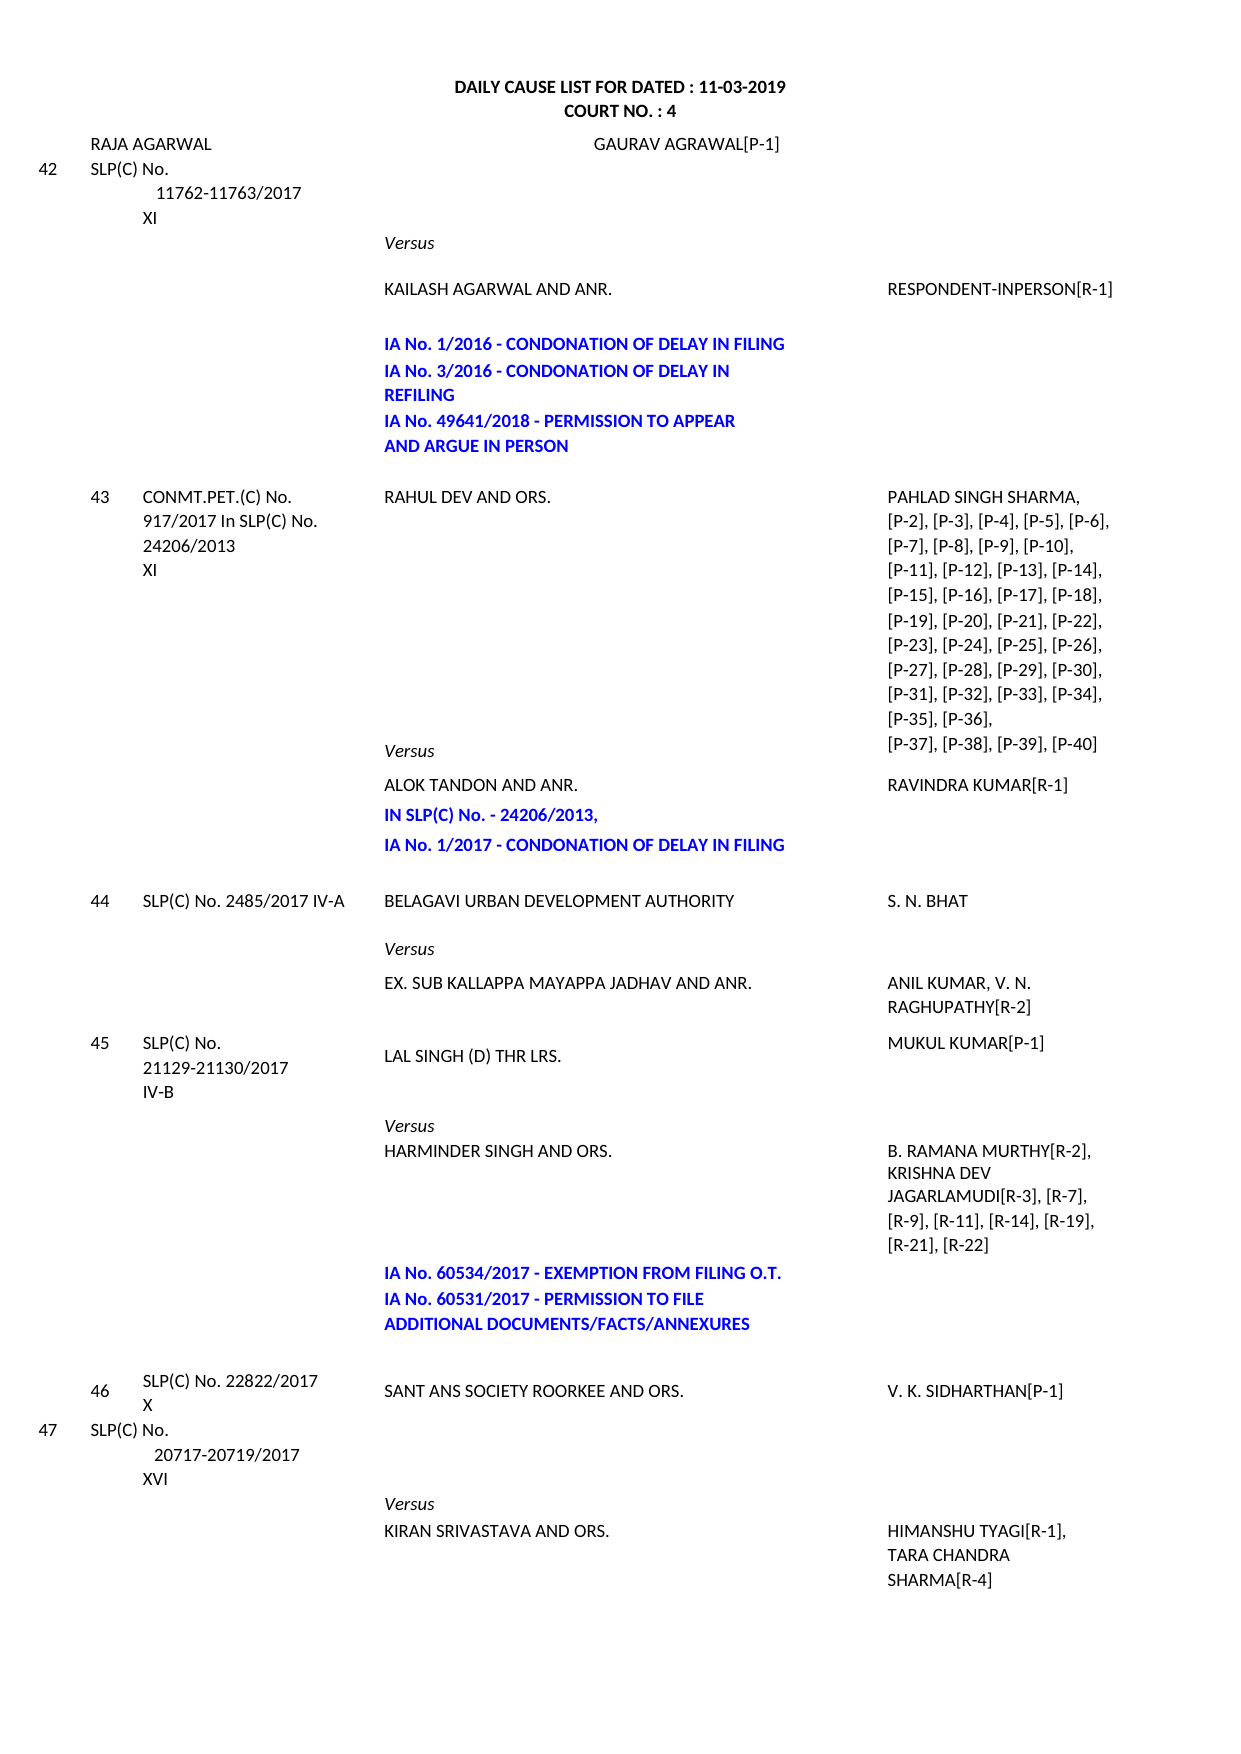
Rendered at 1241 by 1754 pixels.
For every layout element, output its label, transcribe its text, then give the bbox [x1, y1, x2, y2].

table_cell ALOK TANDON AND ANR. IN SLP(C) No. - 24206/2013, IA No. 1/2017 - CONDONATION OF DELAY IN FILING [384, 774, 887, 889]
table_header [90, 231, 143, 277]
table_header HIMANSHU TYAGI[R-1], TARA CHANDRA SHARMA[R-4] [888, 1519, 1097, 1597]
table_cell ANIL KUMAR, V. N. RAGHUPATHY[R-2] [888, 971, 1136, 1031]
table_cell 43 [90, 485, 143, 773]
table_cell RAJA AGARWAL [90, 123, 594, 157]
text 20717-20719/2017 [90, 1443, 300, 1466]
table_cell V. K. SIDHARTHAN[P-1] [888, 1365, 1136, 1418]
table_cell SLP(C) No. 21129-21130/2017 IV-B [143, 1031, 384, 1139]
table_cell 44 [90, 889, 143, 971]
table_cell [90, 774, 143, 889]
table_cell GAURAV AGRAWAL[P-1] [594, 123, 842, 157]
table_header [143, 231, 384, 277]
table_cell HARMINDER SINGH AND ORS. IA No. 60534/2017 - EXEMPTION FROM FILING O.T. IA No. 60531/2017 - PERMISSION TO FILE ADDITIONAL DOCUMENTS/FACTS/ANNEXURES [384, 1139, 887, 1365]
table_cell EX. SUB KALLAPPA MAYAPPA JADHAV AND ANR. [384, 971, 887, 1031]
table_cell 46 [90, 1365, 143, 1418]
table_cell S. N. BHAT [888, 889, 1136, 971]
table_header KIRAN SRIVASTAVA AND ORS. [384, 1519, 887, 1597]
table_cell [143, 277, 384, 485]
table_cell [143, 774, 384, 889]
list SLP(C) No. [38, 157, 1011, 180]
table_header [888, 231, 1136, 277]
table_cell CONMT.PET.(C) No. 917/2017 In SLP(C) No. 24206/2013 XI [143, 485, 384, 773]
table_cell LAL SINGH (D) THR LRS. Versus [384, 1031, 887, 1139]
table_cell [143, 1139, 384, 1365]
table_cell RAHUL DEV AND ORS. Versus [384, 485, 887, 773]
table_cell SLP(C) No. 2485/2017 IV-A [143, 889, 384, 971]
table_cell RAVINDRA KUMAR[R-1] [888, 774, 1136, 889]
table_cell [90, 1139, 143, 1365]
table_header Versus [384, 231, 887, 277]
table_cell KAILASH AGARWAL AND ANR. IA No. 1/2016 - CONDONATION OF DELAY IN FILING IA No. 3/2016 - CONDONATION OF DELAY IN REFILING IA No. 49641/2018 - PERMISSION TO APPEAR AND ARGUE IN PERSON [384, 277, 887, 485]
text XI [143, 206, 1011, 229]
table_cell SLP(C) No. 22822/2017 X [143, 1365, 384, 1418]
table_cell MUKUL KUMAR[P-1] [888, 1031, 1136, 1139]
table_cell PAHLAD SINGH SHARMA, [P-2], [P-3], [P-4], [P-5], [P-6], [P-7], [P-8], [P-9], [P-10], [P-11], [P-12], [P-13], [P-14], [P-15], [P-16], [P-17], [P-18], [P-19], [P-20], [P-21], [P-22], [P-23], [P-24], [P-25], [P-26], [P-27], [P-28], [P-29], [P-30], [P-31], [P-32], [P-33], [P-34], [P-35], [P-36], [P-37], [P-38], [P-39], [P-40] [888, 485, 1136, 773]
table_cell 45 [90, 1031, 143, 1139]
table_cell [90, 971, 143, 1031]
list SLP(C) No. [38, 1418, 301, 1441]
text 11762-11763/2017 [90, 181, 301, 204]
table_cell [90, 277, 143, 485]
text Versus [384, 1492, 442, 1515]
table_cell [143, 971, 384, 1031]
table_cell B. RAMANA MURTHY[R-2], KRISHNA DEV JAGARLAMUDI[R-3], [R-7], [R-9], [R-11], [R-14], [R-19], [R-21], [R-22] [888, 1139, 1136, 1365]
table_cell SANT ANS SOCIETY ROORKEE AND ORS. [384, 1365, 887, 1418]
table_cell BELAGAVI URBAN DEVELOPMENT AUTHORITY Versus [384, 889, 887, 971]
text XVI [143, 1467, 301, 1490]
table_cell RESPONDENT-INPERSON[R-1] [888, 277, 1136, 485]
